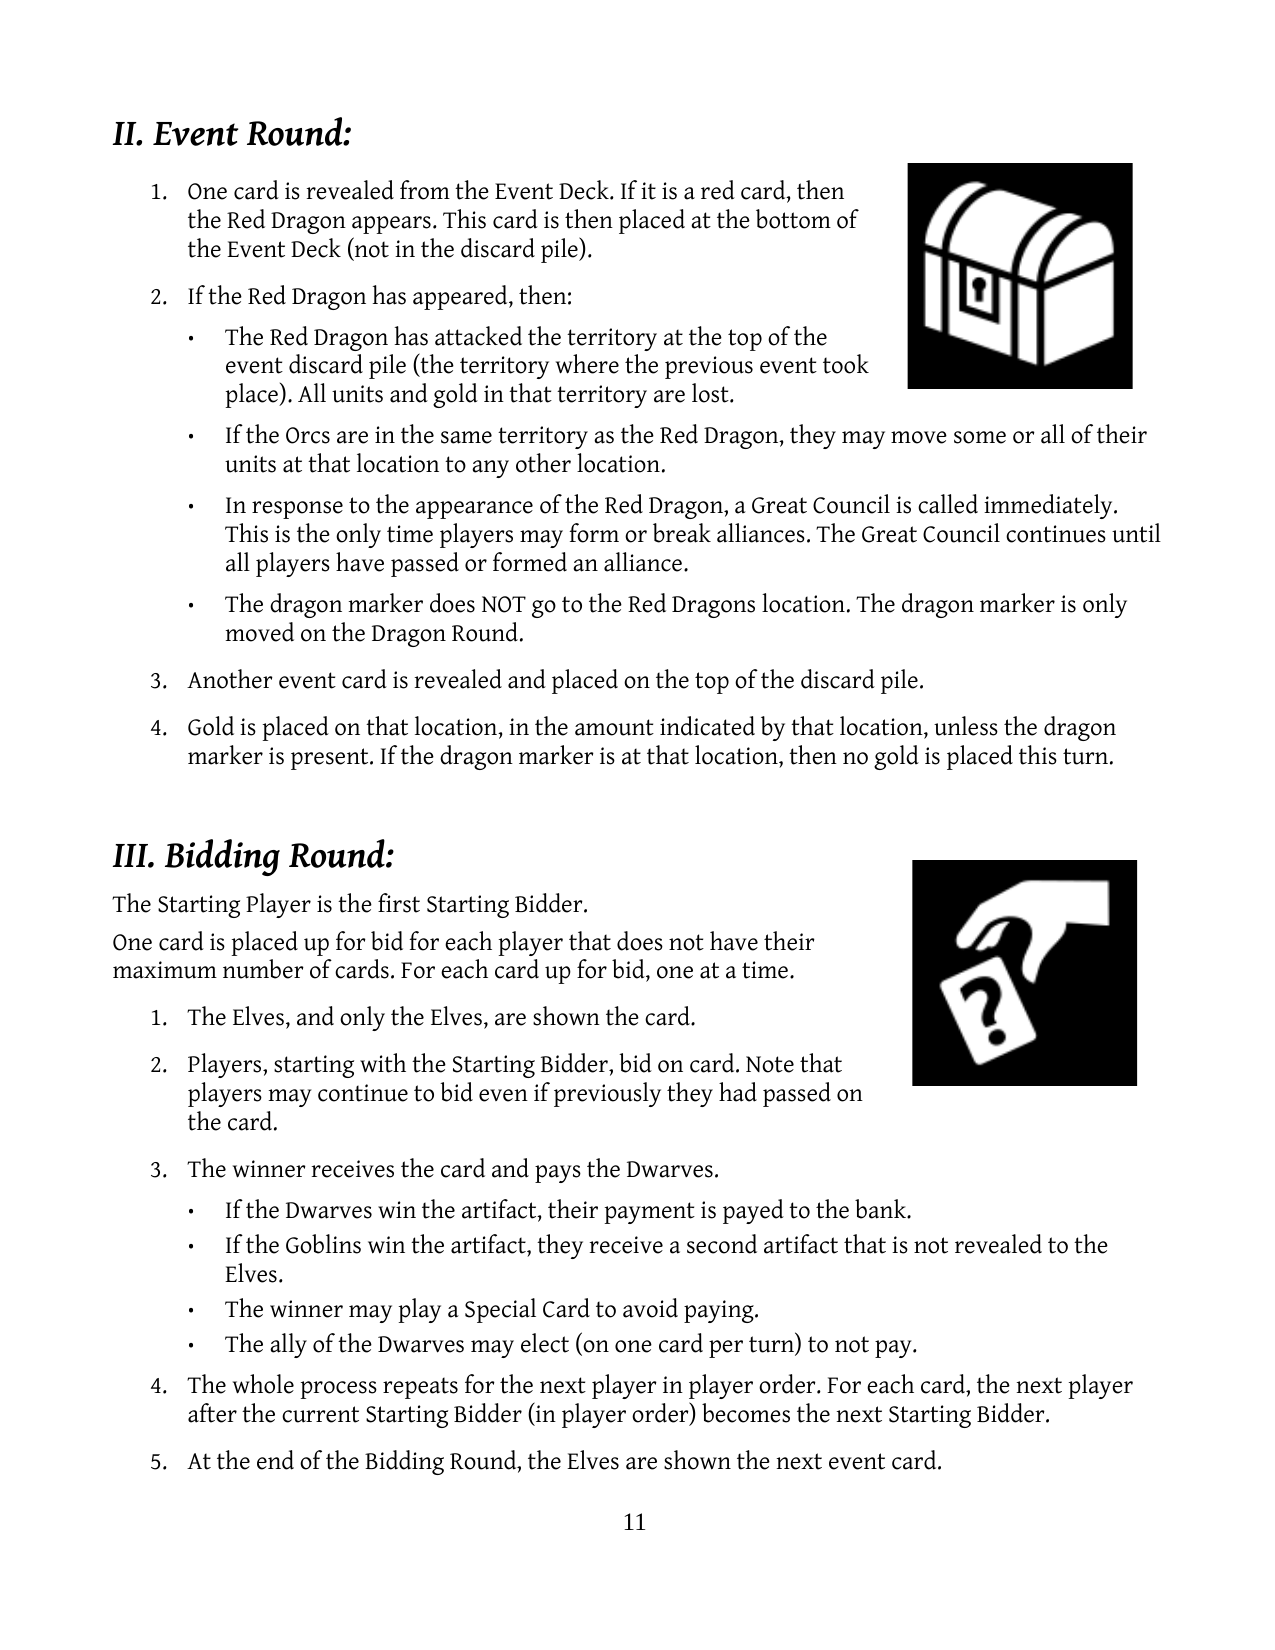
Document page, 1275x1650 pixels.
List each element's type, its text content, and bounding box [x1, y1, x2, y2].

list Players, starting with the Starting Bidder, bid on card. Note that players may continue to bid even if previously they had passed on the card. [150, 1051, 1162, 1138]
list One card is revealed from the Event Deck. If it is a red card, then the Red Dragon appears. This card is then placed at the bottom of the Event Deck (not in the discard pile). [150, 177, 907, 264]
text The Starting Player is the first Starting Bidder. [112, 890, 912, 919]
subtitle II. Event Round: [112, 112, 1162, 156]
list The Red Dragon has attacked the territory at the top of the event discard pile (the territory where the previous event took place). All units and gold in that territory are lost. [187, 323, 1162, 410]
text One card is placed up for bid for each player that does not have their maximum number of cards. For each card up for bid, one at a time. [112, 928, 912, 986]
list Gold is placed on that location, in the amount indicated by that location, unless the dragon marker is present. If the dragon marker is at that location, then no gold is placed this turn. [150, 713, 1162, 771]
list The winner receives the card and pays the Dwarves. [150, 1156, 1162, 1184]
subtitle III. Bidding Round: [112, 834, 1162, 878]
list The Elves, and only the Elves, are shown the card. [150, 1004, 912, 1033]
list If the Dwarves win the artifact, their payment is payed to the bank. [187, 1197, 1162, 1226]
list The whole process repeats for the next player in player order. For each card, the next player after the current Starting Bidder (in player order) becomes the next Starting Bidder. [150, 1371, 1162, 1429]
picture [912, 860, 1138, 1086]
list If the Orcs are in the same territory as the Red Dragon, they may move some or all of their units at that location to any other location. [187, 422, 1162, 480]
list The dragon marker does NOT go to the Red Dragons location. The dragon marker is only moved on the Dragon Round. [187, 591, 1162, 649]
list If the Goblins win the artifact, they receive a second artifact that is not revealed to the Elves. [187, 1232, 1162, 1289]
list In response to the appearance of the Red Dragon, a Great Council is called immediately. This is the only time players may form or break alliances. The Great Council continues until all players have passed or formed an alliance. [187, 492, 1162, 579]
list The winner may play a Special Card to avoid paying. [187, 1296, 1162, 1324]
list If the Red Dragon has appeared, then: [150, 282, 907, 311]
list At the end of the Bidding Round, the Elves are shown the next event card. [150, 1447, 1162, 1476]
picture [907, 163, 1133, 389]
list Another event card is revealed and placed on the top of the discard pile. [150, 667, 1162, 696]
list The ally of the Dwarves may elect (on one card per turn) to not pay. [187, 1331, 1162, 1359]
list [1133, 282, 1162, 311]
